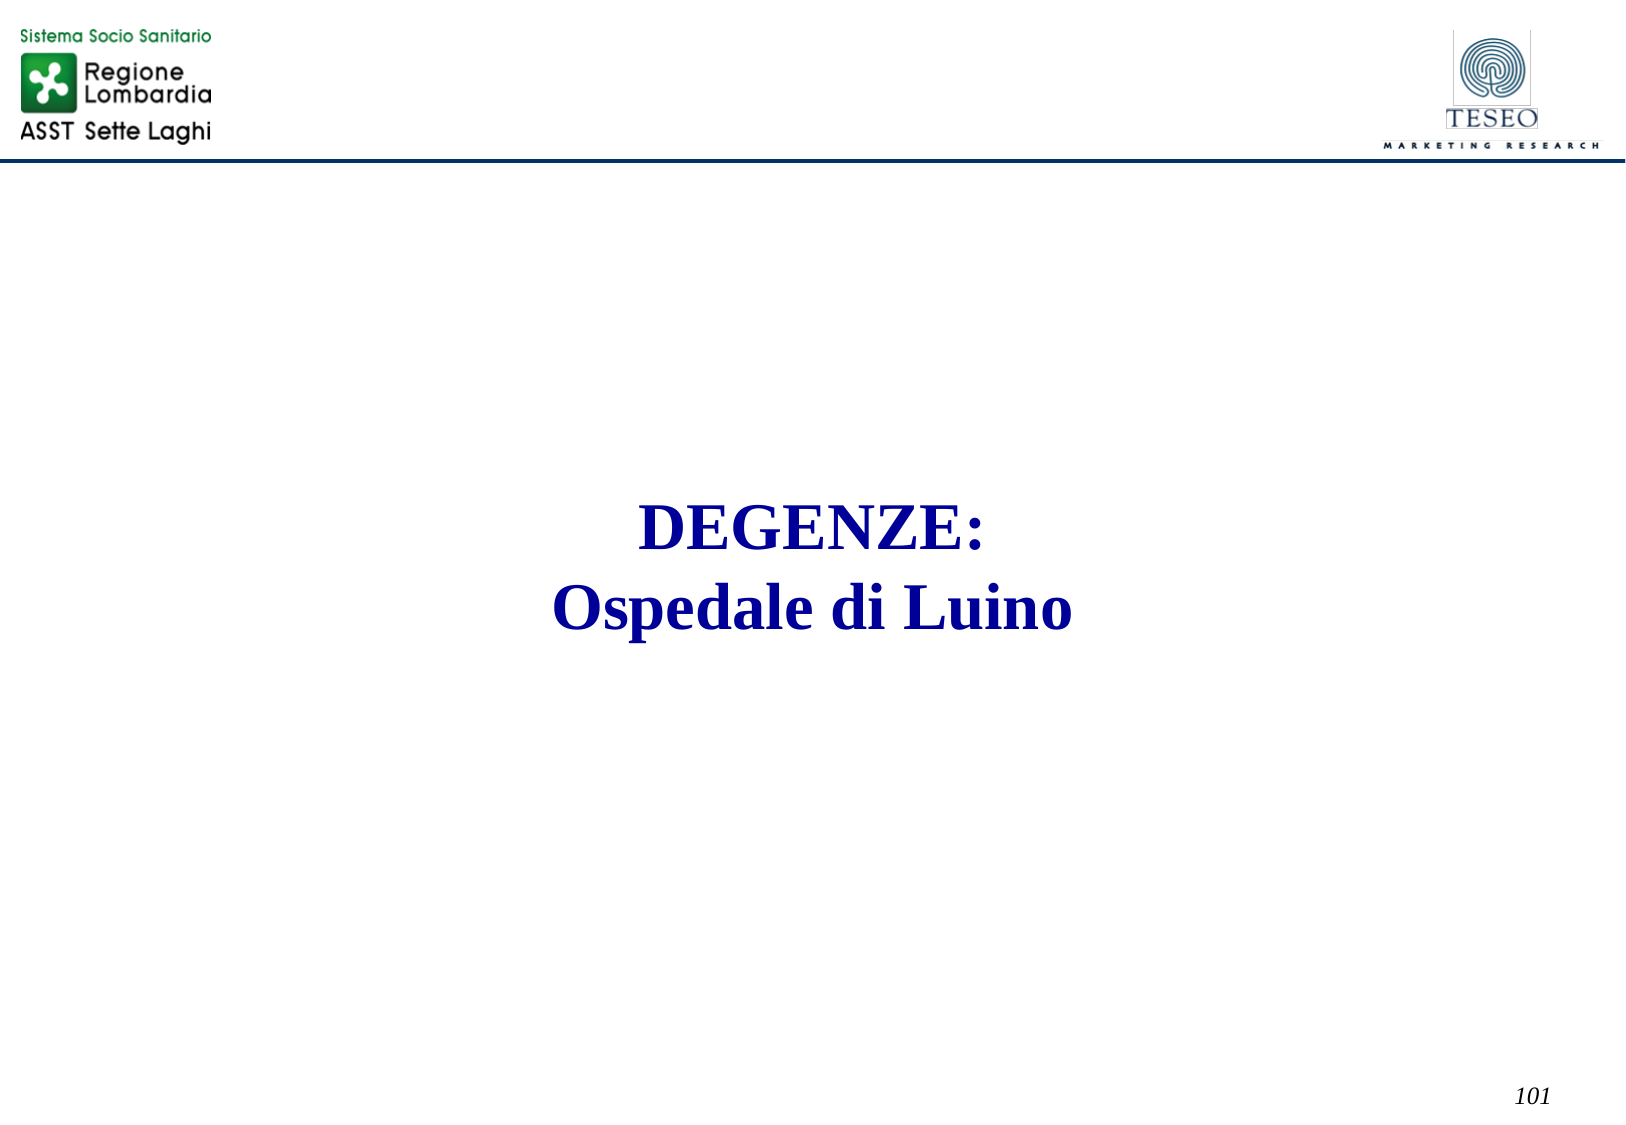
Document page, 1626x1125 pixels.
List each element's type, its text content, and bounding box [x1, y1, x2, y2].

picture [1381, 30, 1604, 149]
text_box DEGENZE: Ospedale di Luino [121, 469, 1504, 657]
picture [21, 26, 211, 148]
